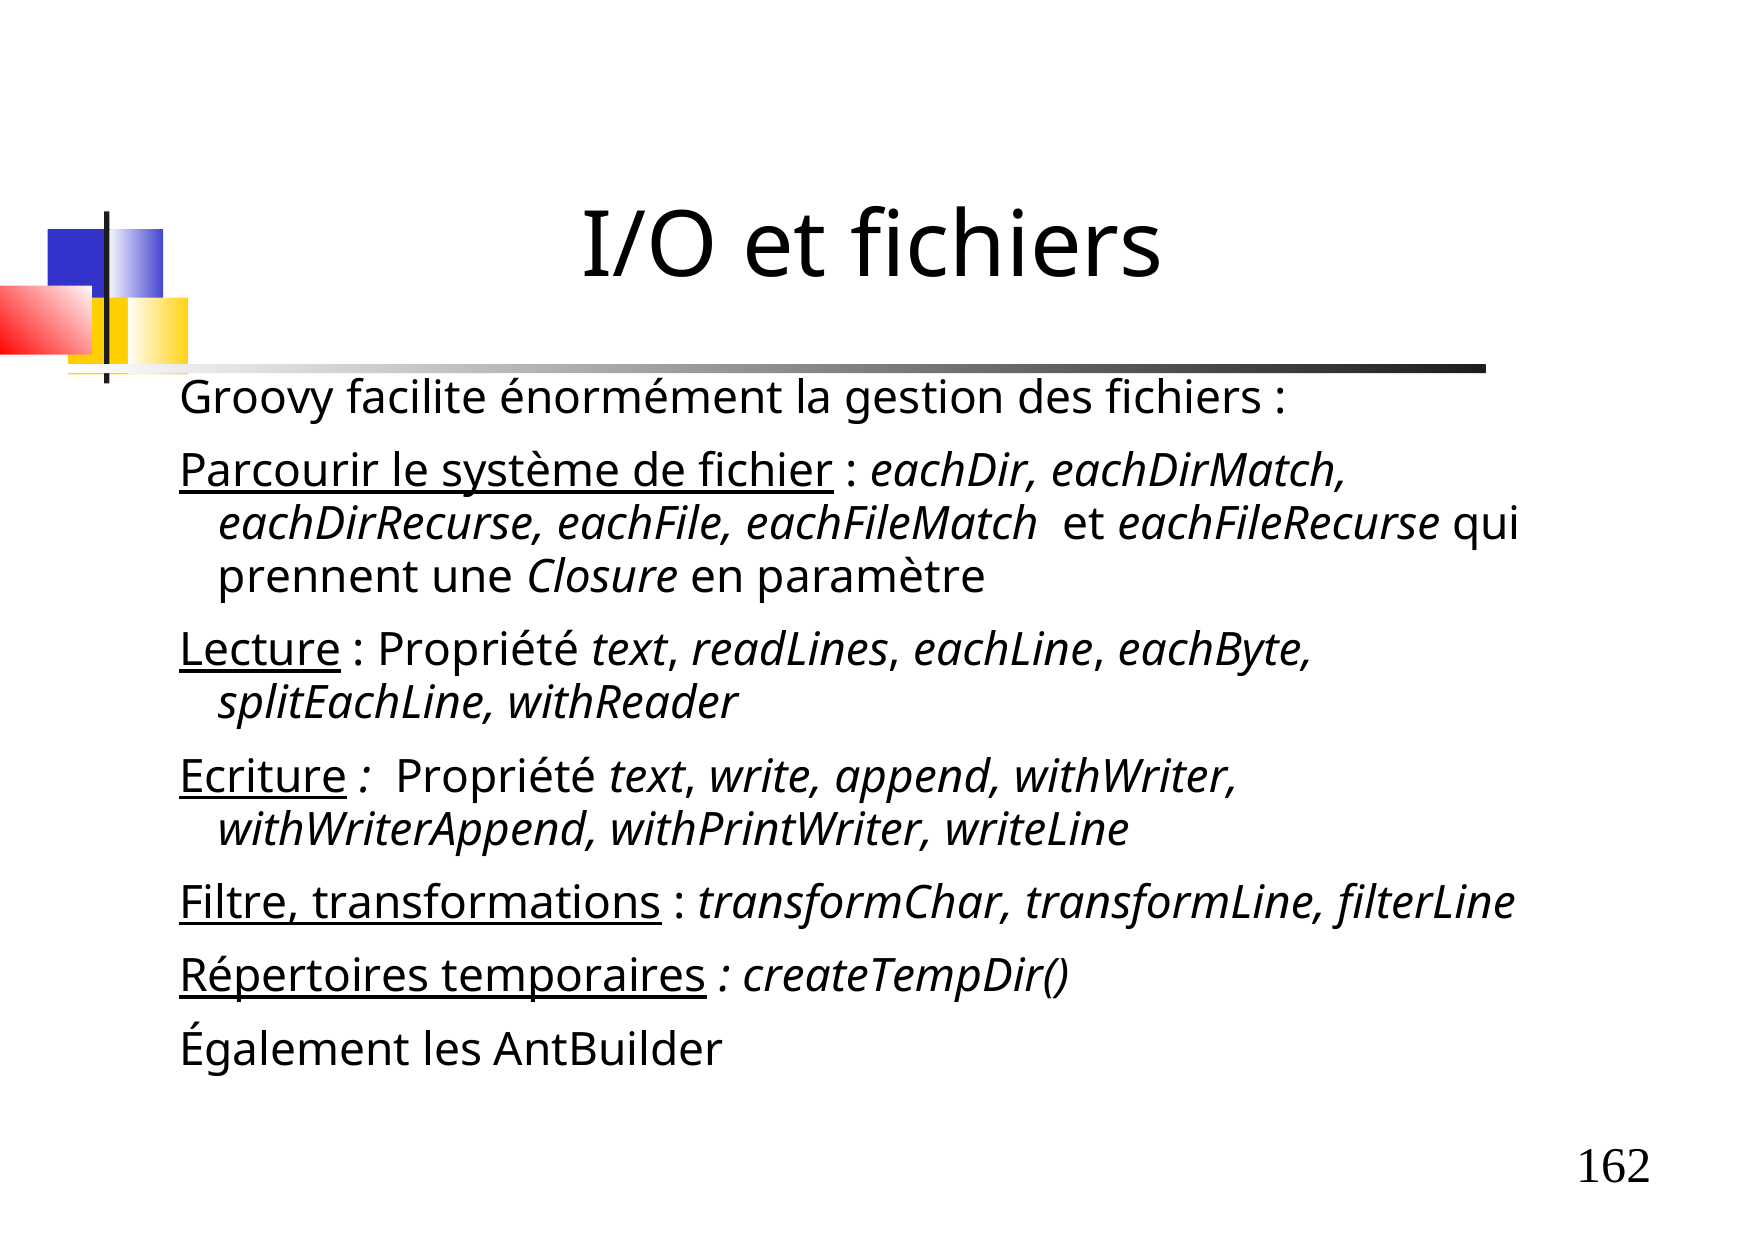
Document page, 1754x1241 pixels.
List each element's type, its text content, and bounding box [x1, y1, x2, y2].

title I/O et fichiers [179, 139, 1567, 351]
list Groovy facilite énormément la gestion des fichiers : Parcourir le système de fichier : eachDir, eachDirMatch, eachDirRecurse, eachFile, eachFileMatch et eachFileRecurse qui prennent une Closure en paramètre Lecture : Propriété text, readLines, eachLine, eachByte, splitEachLine, withReader Ecriture : Propriété text, write, append, withWriter, withWriterAppend, withPrintWriter, writeLine Filtre, transformations : transformChar, transformLine, filterLine Répertoires temporaires : createTempDir() Également les AntBuilder [179, 371, 1567, 1091]
